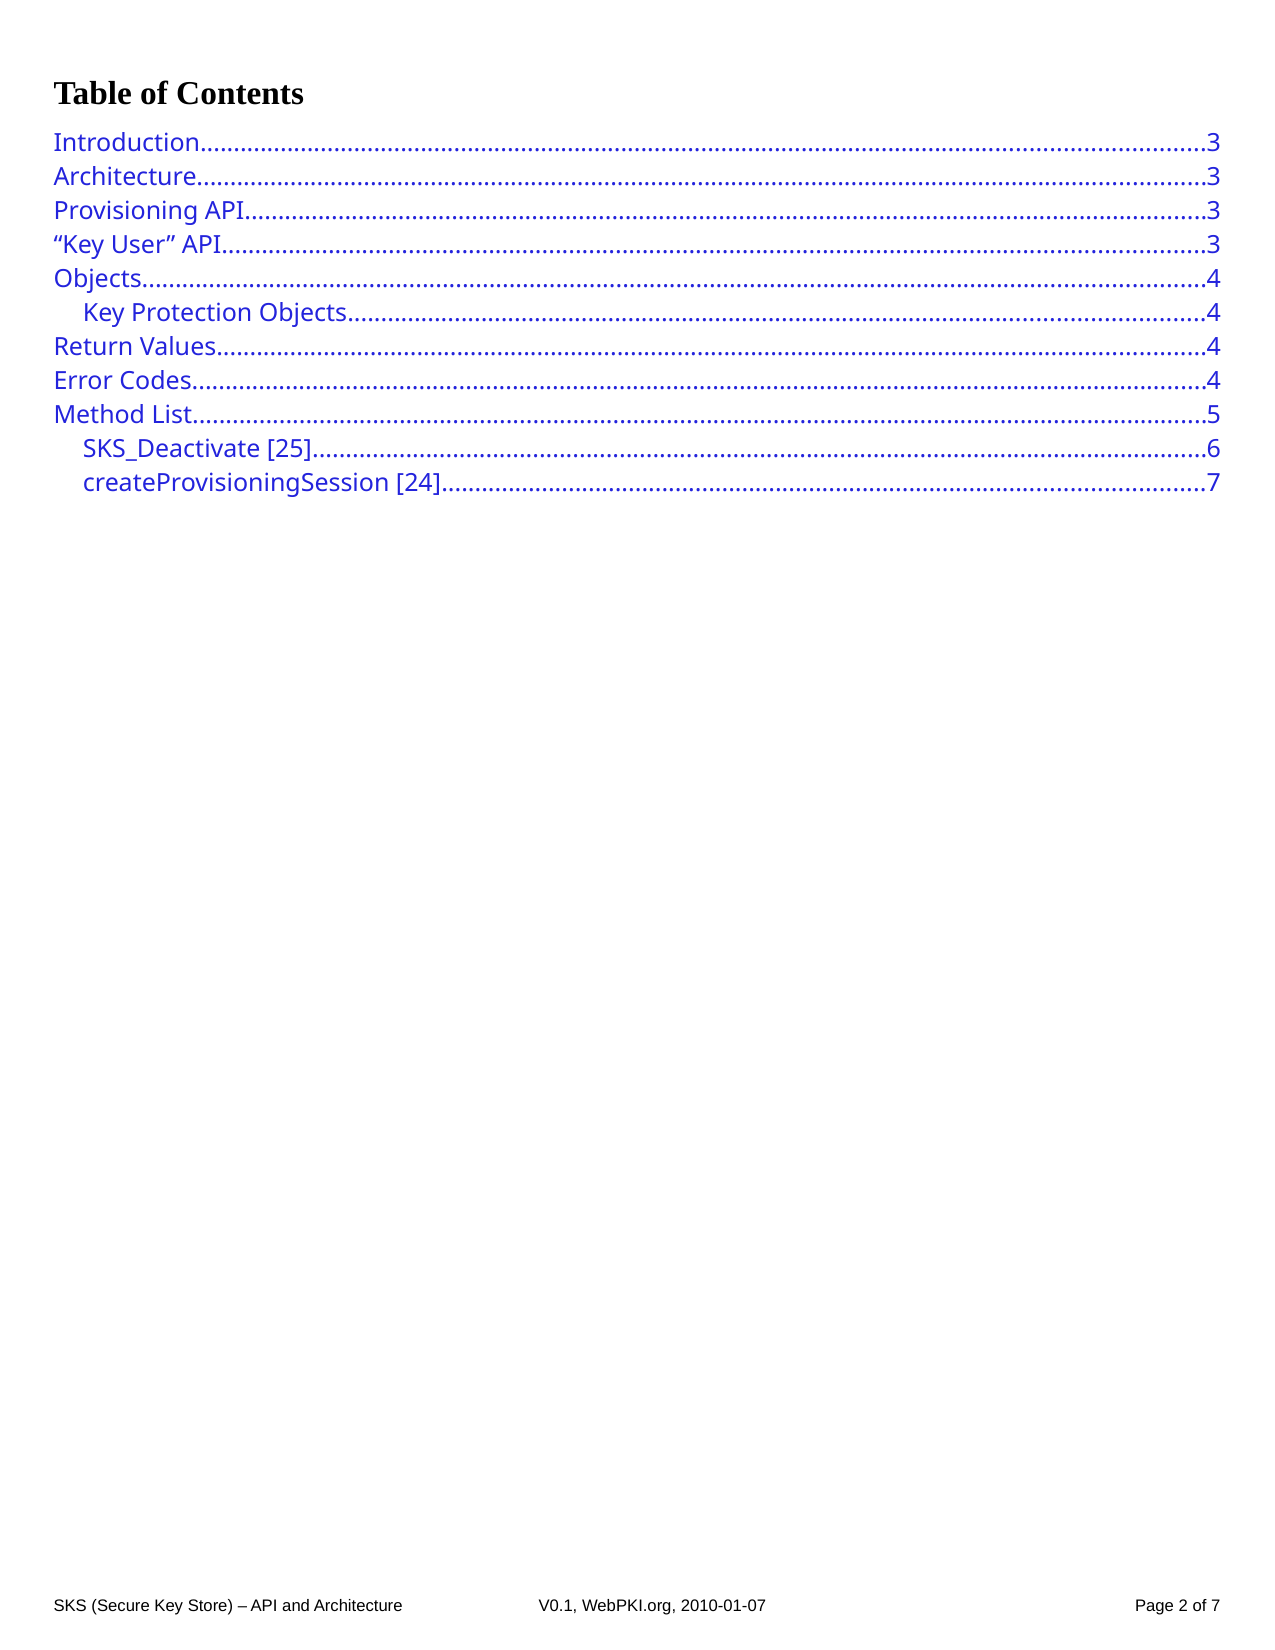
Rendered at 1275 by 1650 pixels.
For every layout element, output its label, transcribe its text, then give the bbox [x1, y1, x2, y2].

text Key Protection Objects 4 [83, 295, 1221, 329]
text SKS_Deactivate [25] 6 [83, 431, 1221, 465]
text Provisioning API 3 [53, 193, 1221, 227]
text Error Codes 4 [53, 363, 1221, 397]
text Method List 5 [53, 397, 1221, 431]
text “Key User” API 3 [53, 227, 1221, 261]
text createProvisioningSession [24] 7 [83, 465, 1221, 499]
text Architecture 3 [53, 158, 1221, 193]
subtitle Table of Contents [53, 74, 1221, 112]
text Introduction 3 [53, 124, 1221, 158]
text Return Values 4 [53, 329, 1221, 363]
text Objects 4 [53, 261, 1221, 295]
